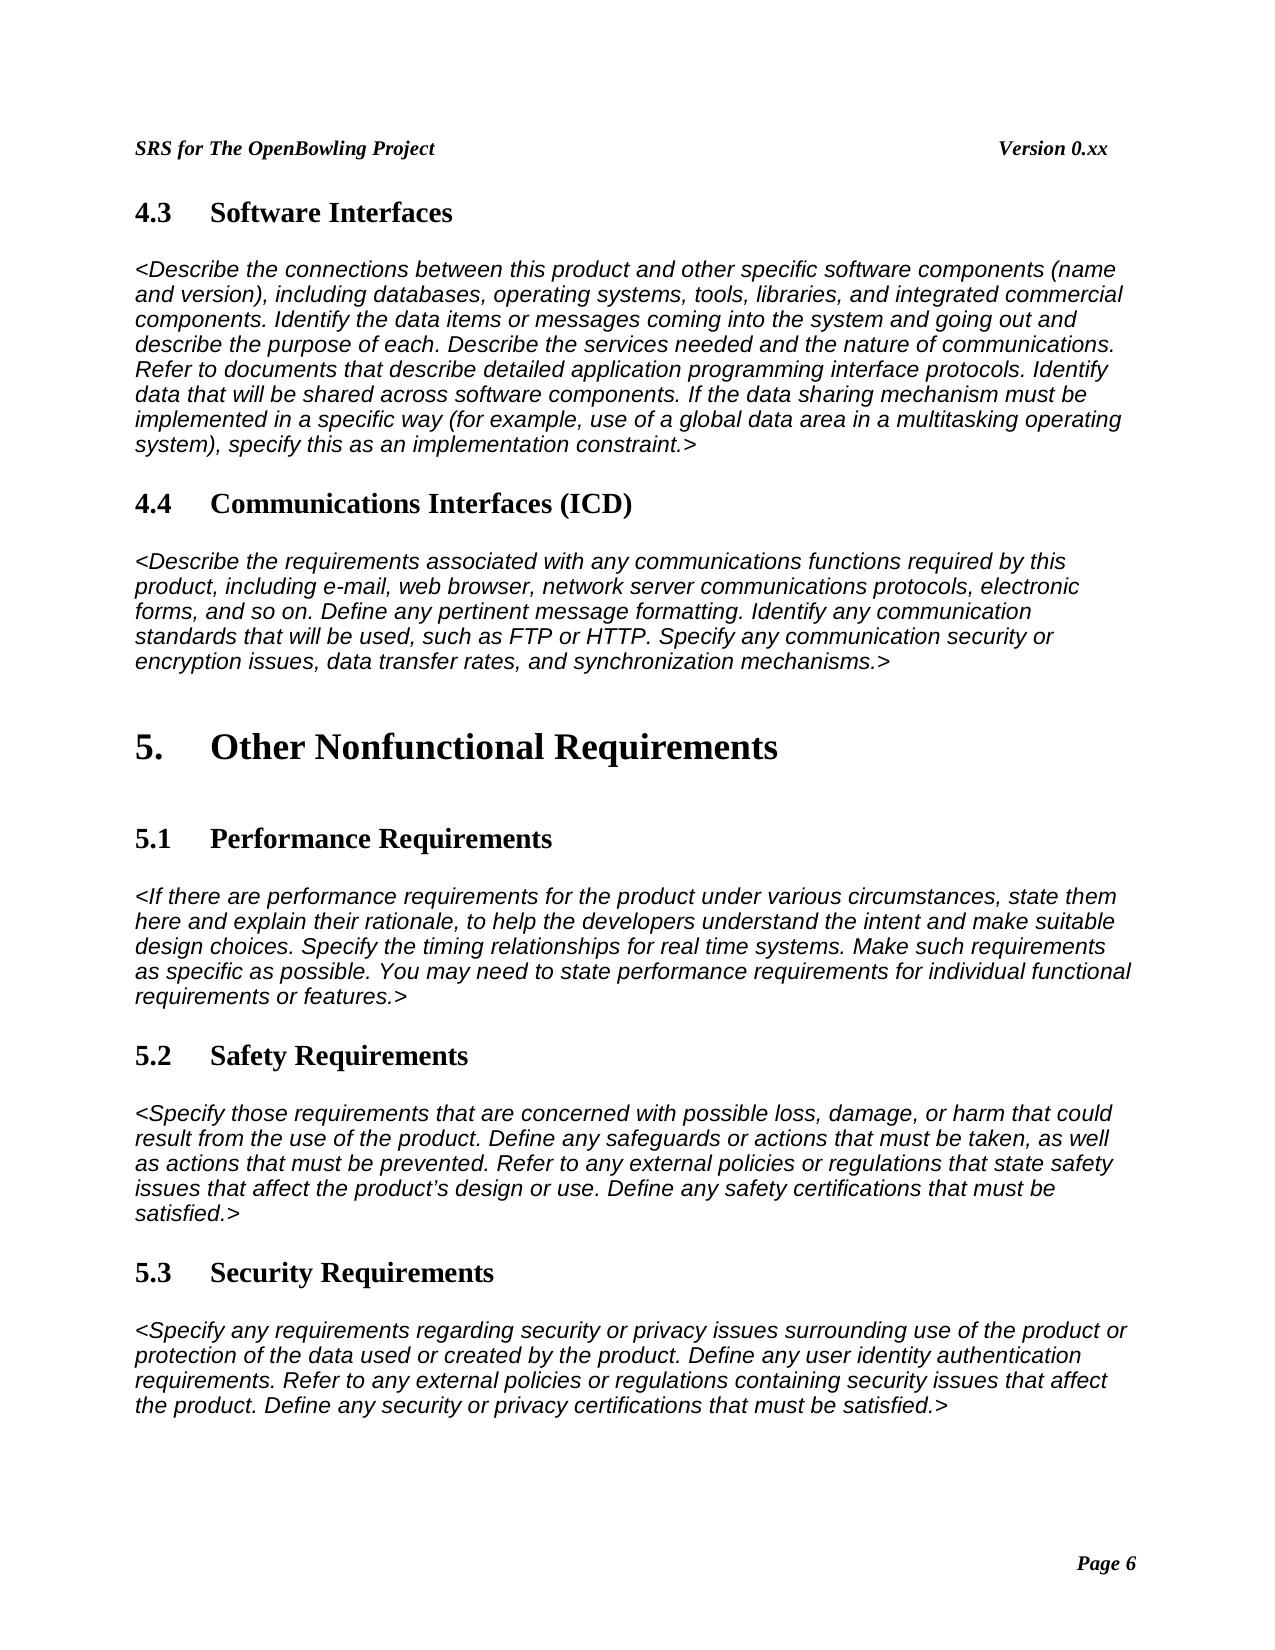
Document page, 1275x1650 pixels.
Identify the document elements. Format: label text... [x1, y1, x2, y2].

subtitle Performance Requirements [135, 822, 1140, 855]
subtitle Communications Interfaces (ICD) [135, 487, 1140, 520]
subtitle Safety Requirements [135, 1038, 1140, 1072]
subtitle Software Interfaces [135, 195, 1140, 228]
text <If there are performance requirements for the product under various circumstances, state them here and explain their rationale, to help the developers understand the intent and make suitable design choices. Specify the timing relationships for real time systems. Make such requirements as specific as possible. You may need to state performance requirements for individual functional requirements or features.> [135, 884, 1140, 1009]
subtitle Other Nonfunctional Requirements [135, 724, 1140, 767]
text <Specify those requirements that are concerned with possible loss, damage, or harm that could result from the use of the product. Define any safeguards or actions that must be taken, as well as actions that must be prevented. Refer to any external policies or regulations that state safety issues that affect the product’s design or use. Define any safety certifications that must be satisfied.> [135, 1101, 1140, 1226]
text <Describe the requirements associated with any communications functions required by this product, including e-mail, web browser, network server communications protocols, electronic forms, and so on. Define any pertinent message formatting. Identify any communication standards that will be used, such as FTP or HTTP. Specify any communication security or encryption issues, data transfer rates, and synchronization mechanisms.> [135, 549, 1140, 674]
subtitle Security Requirements [135, 1255, 1140, 1289]
text <Describe the connections between this product and other specific software components (name and version), including databases, operating systems, tools, libraries, and integrated commercial components. Identify the data items or messages coming into the system and going out and describe the purpose of each. Describe the services needed and the nature of communications. Refer to documents that describe detailed application programming interface protocols. Identify data that will be shared across software components. If the data sharing mechanism must be implemented in a specific way (for example, use of a global data area in a multitasking operating system), specify this as an implementation constraint.> [135, 258, 1140, 458]
text <Specify any requirements regarding security or privacy issues surrounding use of the product or protection of the data used or created by the product. Define any user identity authentication requirements. Refer to any external policies or regulations containing security issues that affect the product. Define any security or privacy certifications that must be satisfied.> [135, 1318, 1140, 1418]
